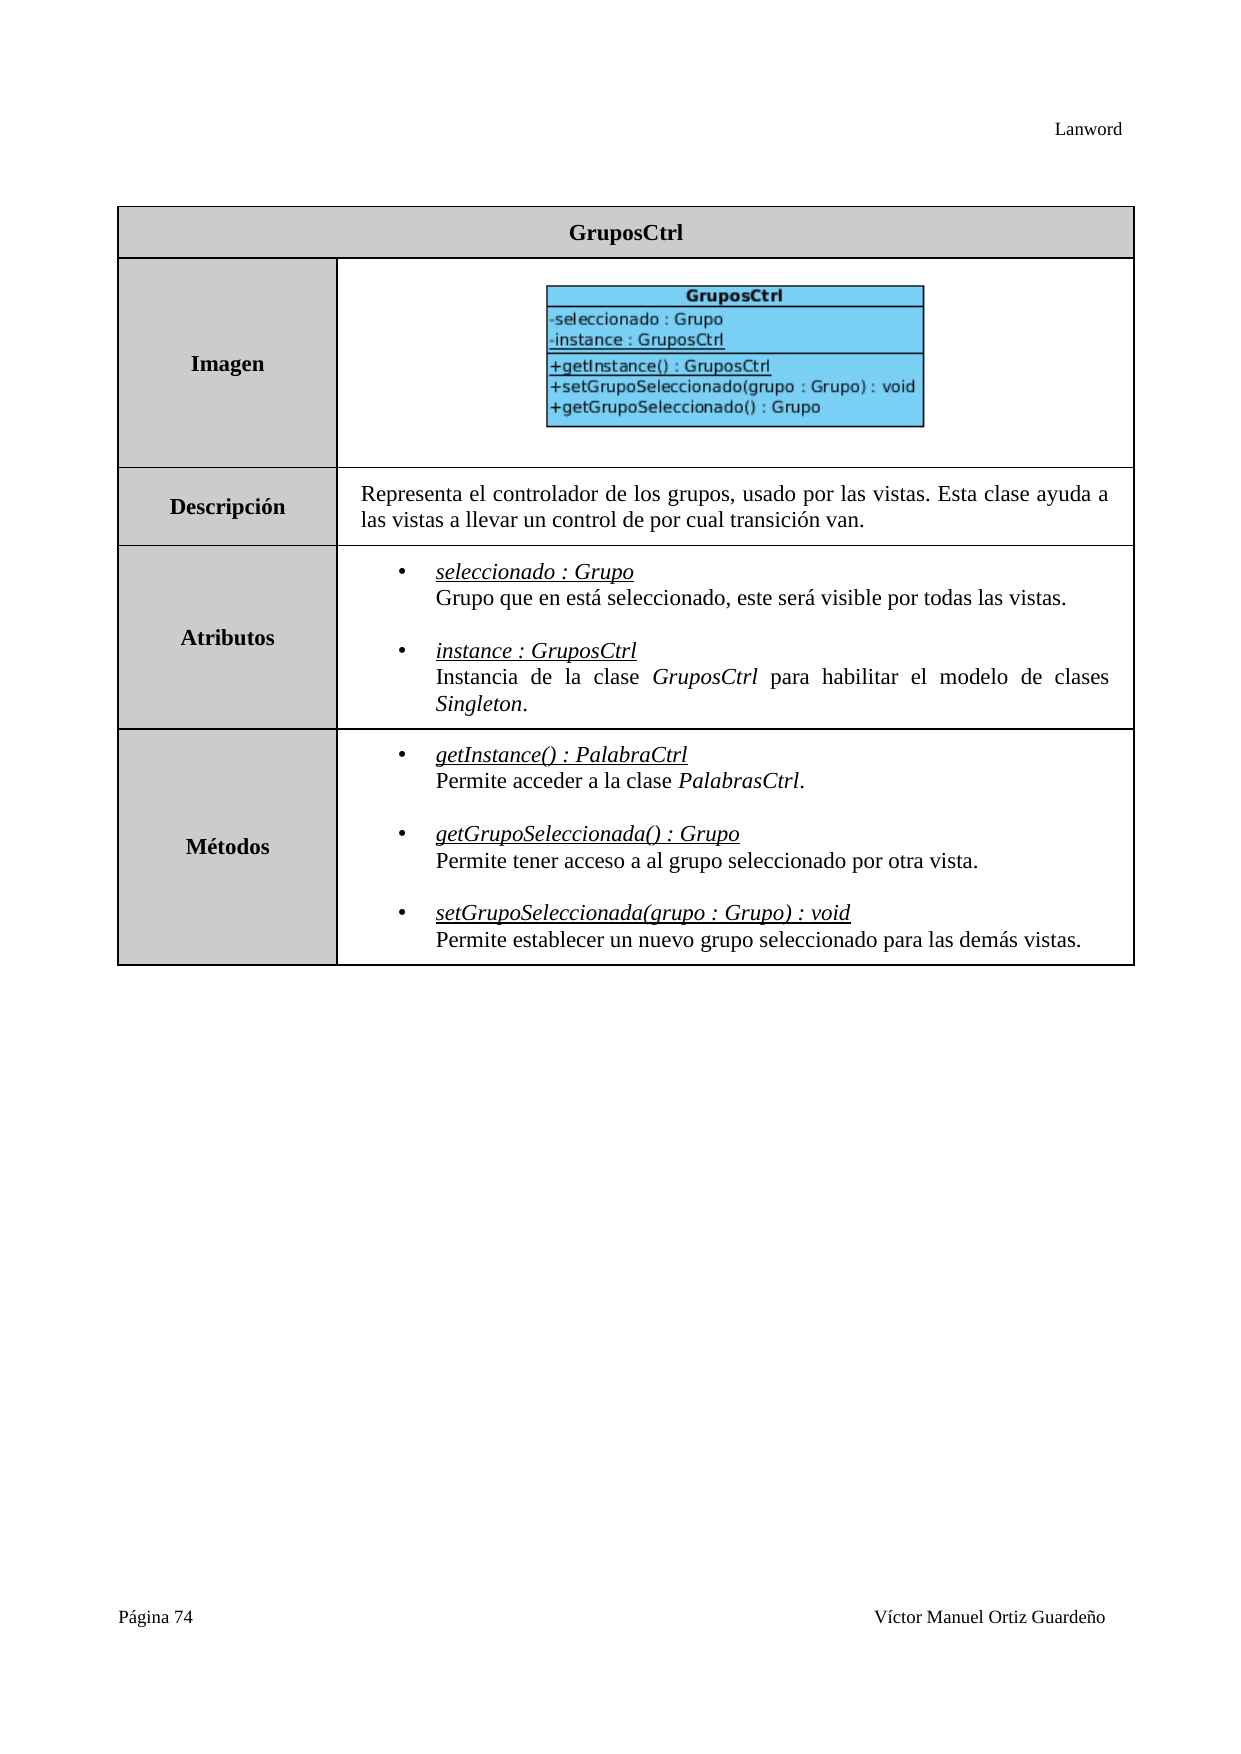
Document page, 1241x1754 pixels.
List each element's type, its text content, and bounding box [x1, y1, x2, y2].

table_cell Atributos [119, 546, 336, 728]
table_cell getInstance() : PalabraCtrl Permite acceder a la clase PalabrasCtrl. getGrupoSeleccionada() : Grupo Permite tener acceso a al grupo seleccionado por otra vista. setGrupoSeleccionada(grupo : Grupo) : void Permite establecer un nuevo grupo seleccionado para las demás vistas. [338, 730, 1133, 964]
table_cell [338, 259, 1133, 467]
table_cell seleccionado : Grupo Grupo que en está seleccionado, este será visible por todas las vistas. instance : GruposCtrl Instancia de la clase GruposCtrl para habilitar el modelo de clases Singleton. [338, 546, 1133, 728]
table_header GruposCtrl [119, 207, 1133, 257]
picture [545, 284, 925, 429]
table_cell Representa el controlador de los grupos, usado por las vistas. Esta clase ayuda a las vistas a llevar un control de por cual transición van. [338, 468, 1133, 545]
table_cell Métodos [119, 730, 336, 964]
table_cell Descripción [119, 468, 336, 545]
table_cell Imagen [119, 259, 336, 467]
